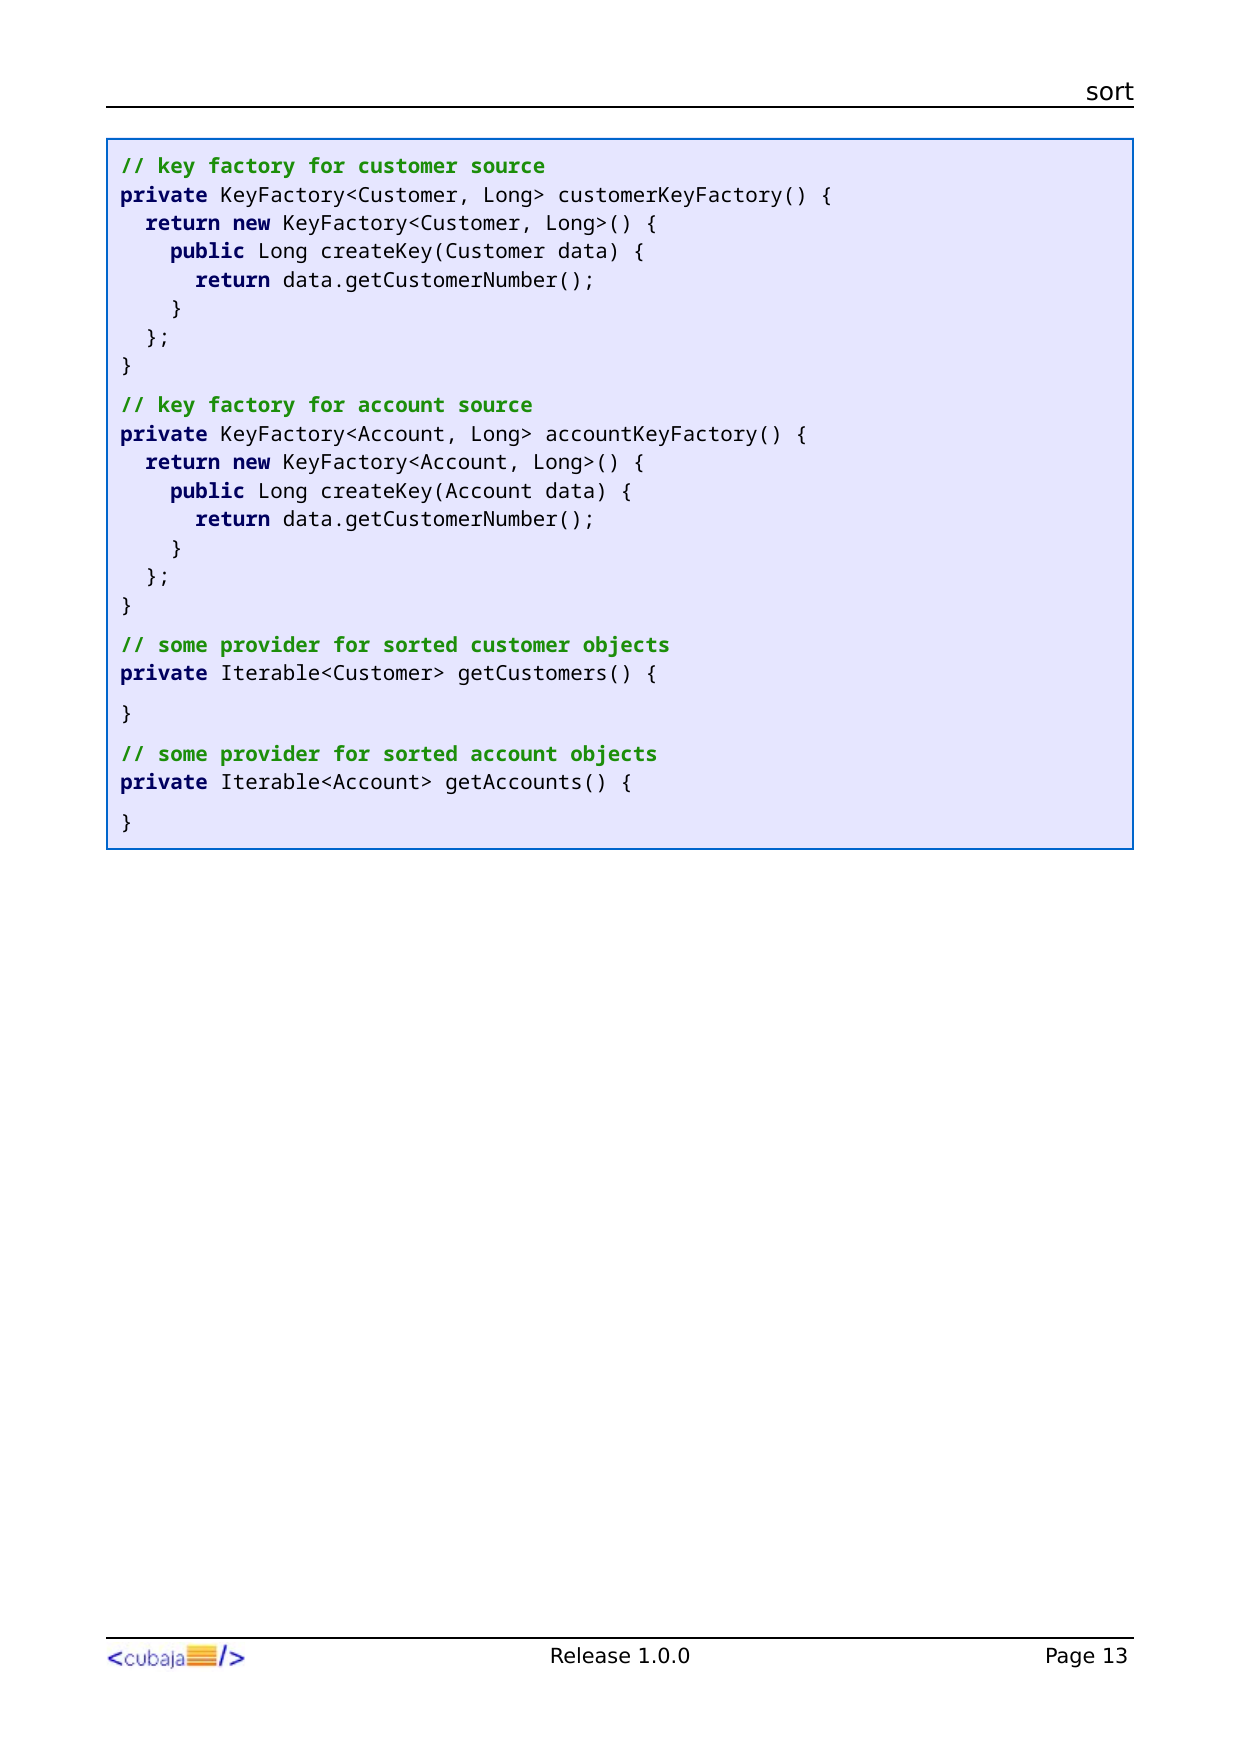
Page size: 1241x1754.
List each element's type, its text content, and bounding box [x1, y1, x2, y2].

text // key factory for account source private KeyFactory<Account, Long> accountKeyFactory() { return new KeyFactory<Account, Long>() { public Long createKey(Account data) { return data.getCustomerNumber(); } }; } [108, 377, 1132, 616]
text // some provider for sorted account objects private Iterable<Account> getAccounts() { [108, 725, 1132, 793]
text // some provider for sorted customer objects private Iterable<Customer> getCustomers() { [108, 616, 1132, 685]
text } [108, 685, 1132, 725]
text // key factory for customer source private KeyFactory<Customer, Long> customerKeyFactory() { return new KeyFactory<Customer, Long>() { public Long createKey(Customer data) { return data.getCustomerNumber(); } }; } [108, 140, 1132, 377]
picture [106, 1642, 246, 1672]
text } [108, 793, 1132, 848]
